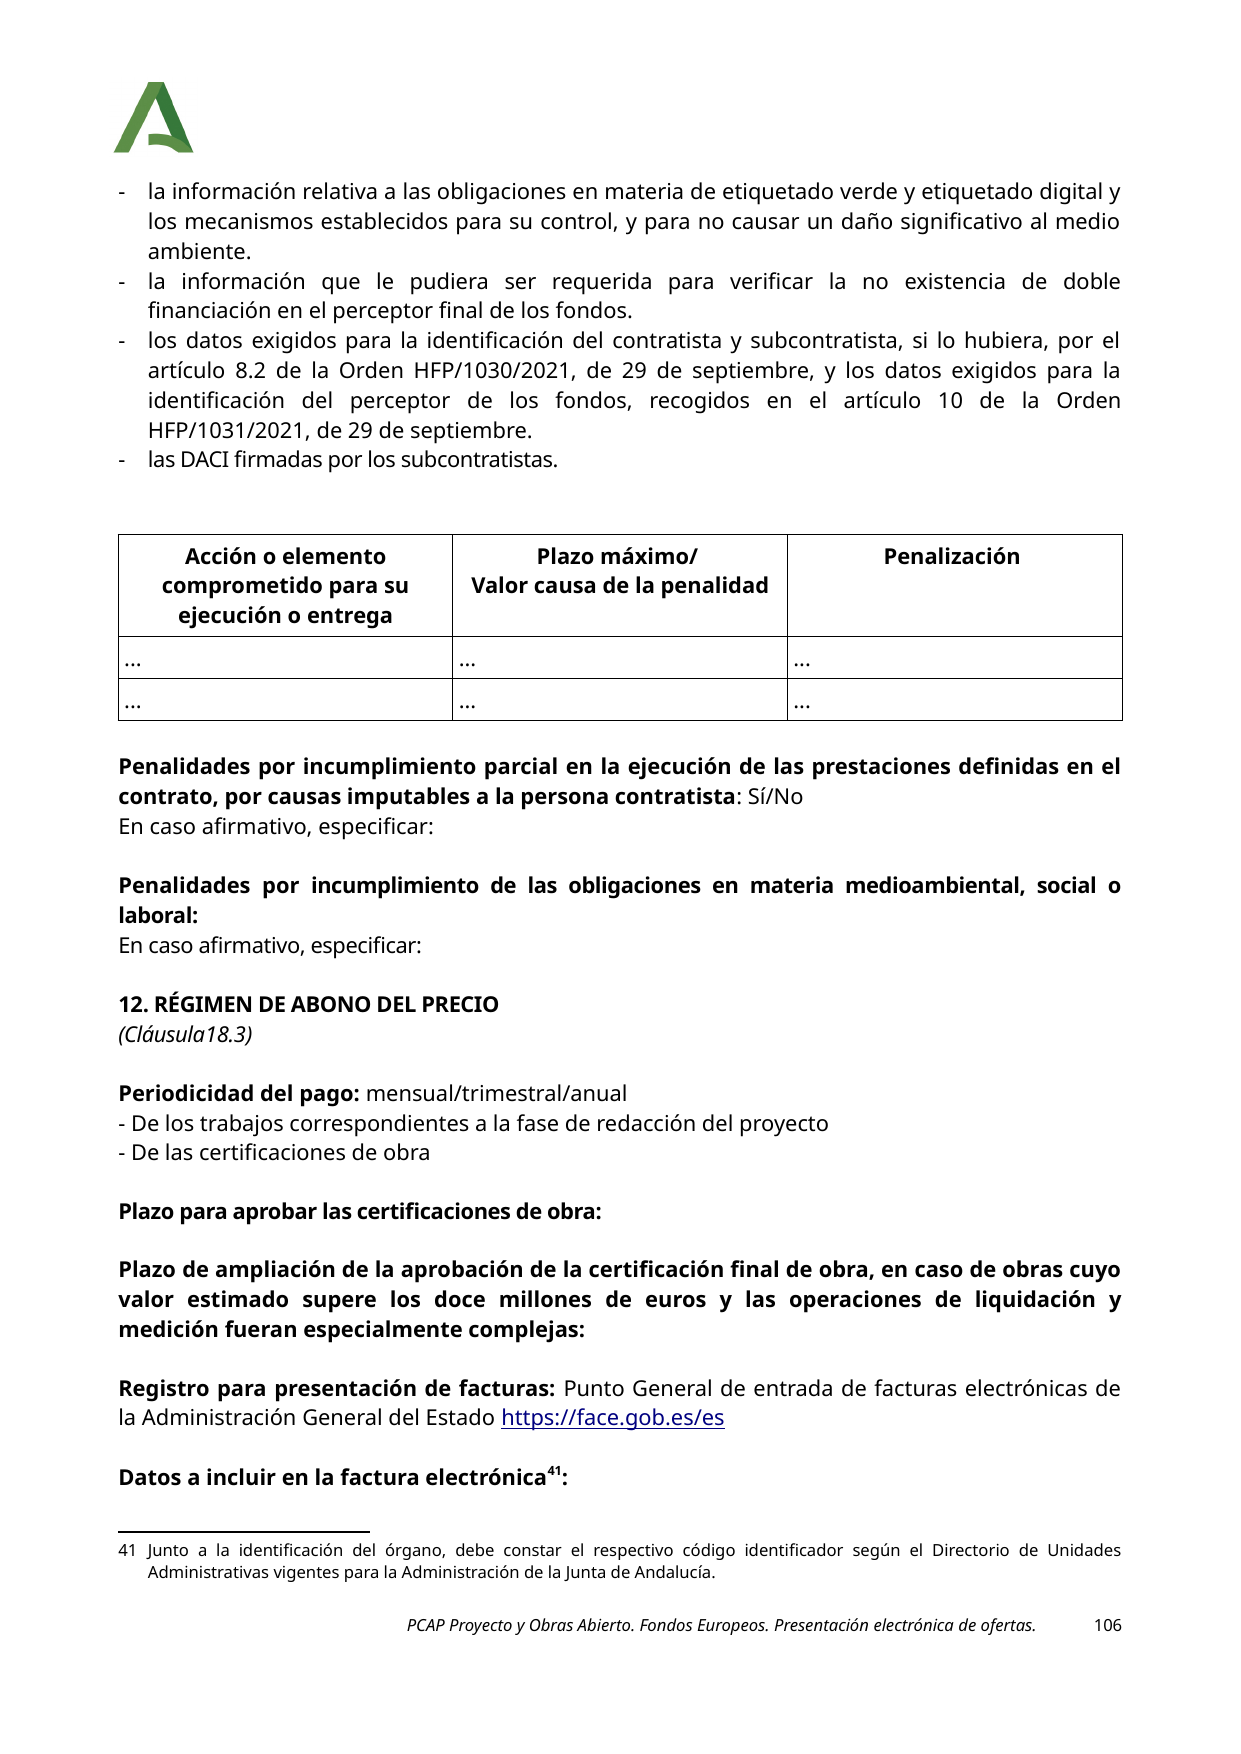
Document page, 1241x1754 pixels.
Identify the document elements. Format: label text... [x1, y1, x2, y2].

text Junto a la identificación del órgano, debe constar el respectivo código identificador según el Directorio de Unidades Administrativas vigentes para la Administración de la Junta de Andalucía. [118, 1538, 1122, 1584]
text Plazo para aprobar las certificaciones de obra: [118, 1196, 1122, 1226]
text - las DACI firmadas por los subcontratistas. [118, 444, 1122, 474]
text (Cláusula18.3) [118, 1019, 1122, 1049]
table_cell ... [788, 679, 1122, 720]
text Datos a incluir en la factura electrónica: [118, 1462, 1122, 1492]
table_header Plazo máximo/ Valor causa de la penalidad [453, 535, 787, 636]
table_cell ... [119, 637, 452, 678]
table_header Acción o elemento comprometido para su ejecución o entrega [119, 535, 452, 636]
table_cell ... [119, 679, 452, 720]
text En caso afirmativo, especificar: [118, 811, 1122, 841]
text - la información que le pudiera ser requerida para verificar la no existencia de doble financiación en el perceptor final de los fondos. [118, 266, 1122, 325]
text 12. RÉGIMEN DE ABONO DEL PRECIO [118, 989, 1122, 1019]
text En caso afirmativo, especificar: [118, 930, 1122, 960]
table_cell ... [788, 637, 1122, 678]
text Periodicidad del pago: mensual/trimestral/anual [118, 1078, 1122, 1108]
text Registro para presentación de facturas: Punto General de entrada de facturas electrónicas de la Administración General del Estado https://face.gob.es/es [118, 1373, 1122, 1432]
table_cell ... [453, 679, 787, 720]
text Penalidades por incumplimiento parcial en la ejecución de las prestaciones definidas en el contrato, por causas imputables a la persona contratista: Sí/No [118, 751, 1122, 811]
table_header Penalización [788, 535, 1122, 636]
picture [109, 77, 198, 157]
text - los datos exigidos para la identificación del contratista y subcontratista, si lo hubiera, por el artículo 8.2 de la Orden HFP/1030/2021, de 29 de septiembre, y los datos exigidos para la identificación del perceptor de los fondos, recogidos en el artículo 10 de la Orden HFP/1031/2021, de 29 de septiembre. [118, 325, 1122, 444]
text - De las certificaciones de obra [118, 1137, 1122, 1167]
text - la información relativa a las obligaciones en materia de etiquetado verde y etiquetado digital y los mecanismos establecidos para su control, y para no causar un daño significativo al medio ambiente. [118, 176, 1122, 266]
text Plazo de ampliación de la aprobación de la certificación final de obra, en caso de obras cuyo valor estimado supere los doce millones de euros y las operaciones de liquidación y medición fueran especialmente complejas: [118, 1254, 1122, 1344]
text - De los trabajos correspondientes a la fase de redacción del proyecto [118, 1108, 1122, 1137]
table_cell ... [453, 637, 787, 678]
text Penalidades por incumplimiento de las obligaciones en materia medioambiental, social o laboral: [118, 870, 1122, 930]
